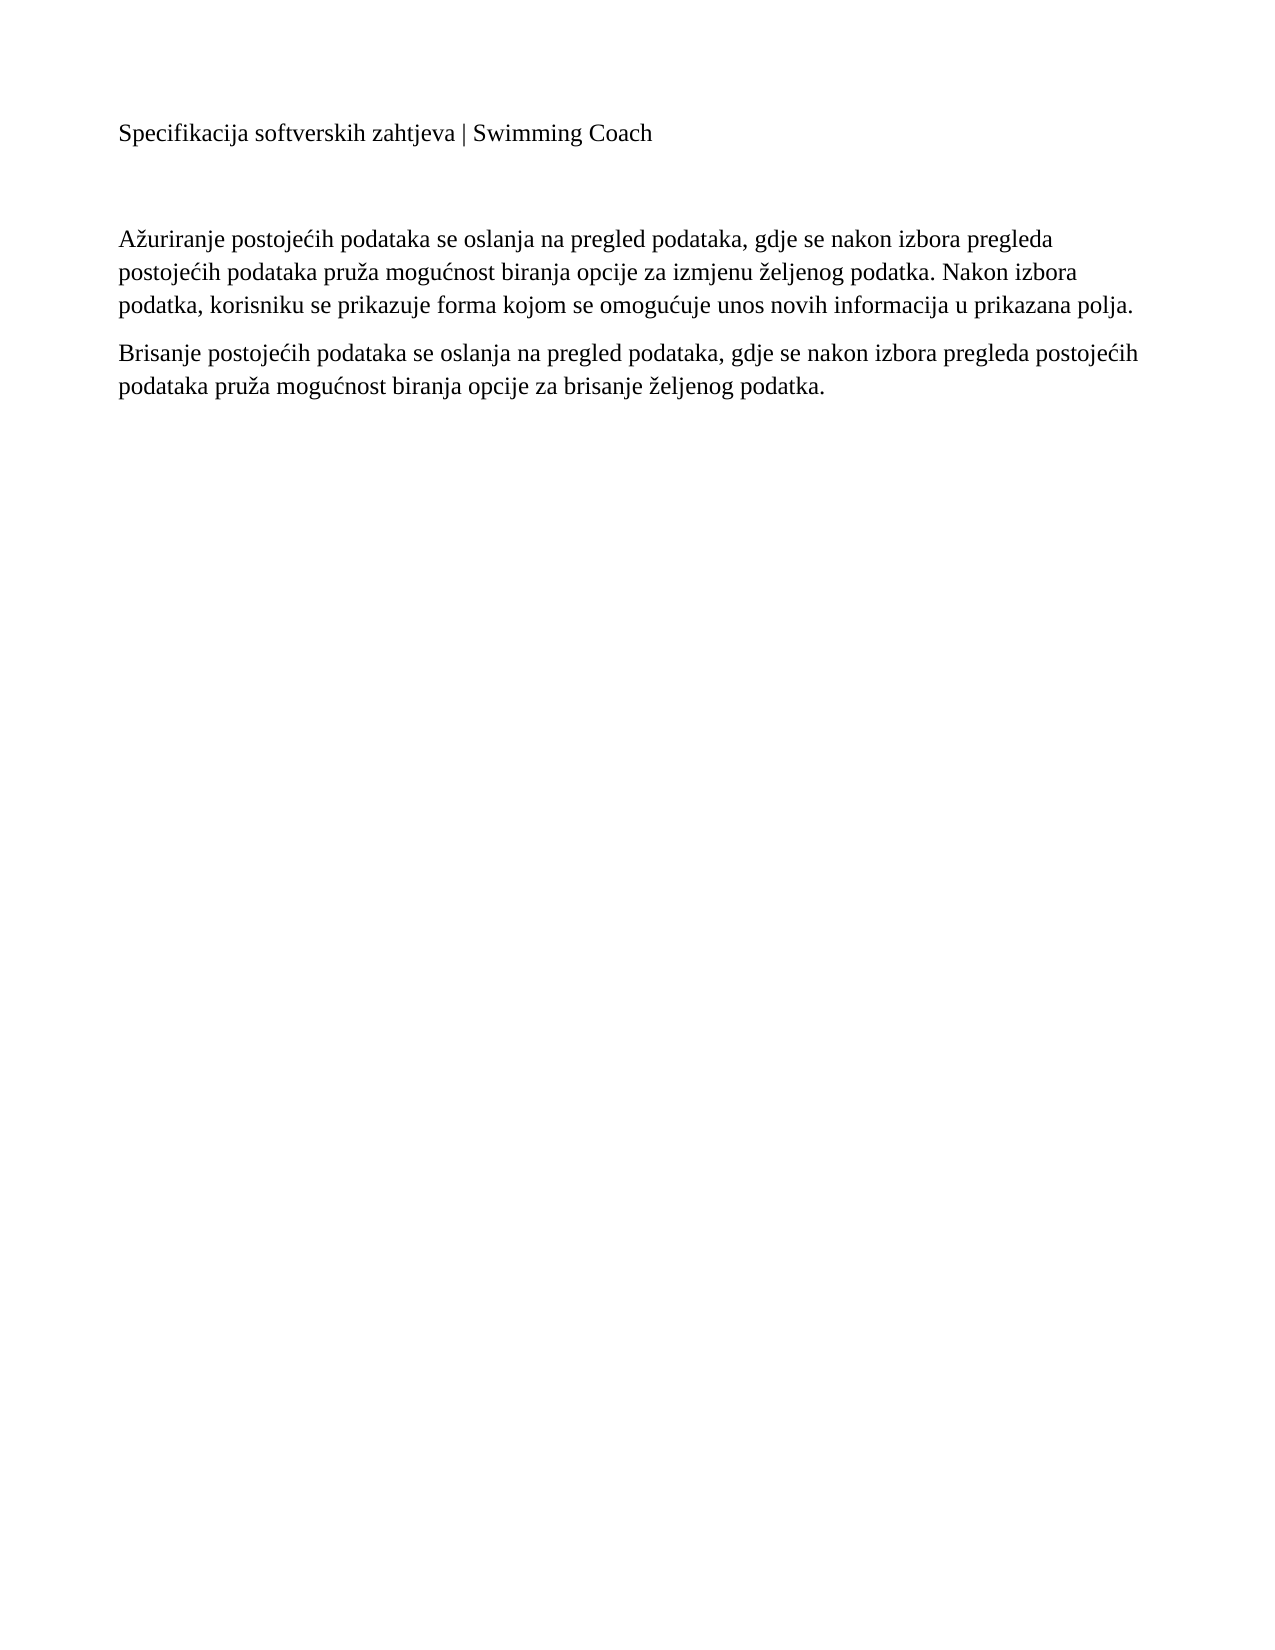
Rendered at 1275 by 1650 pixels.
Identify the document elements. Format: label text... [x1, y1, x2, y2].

text Ažuriranje postojećih podataka se oslanja na pregled podataka, gdje se nakon izbora pregleda postojećih podataka pruža mogućnost biranja opcije za izmjenu željenog podatka. Nakon izbora podatka, korisniku se prikazuje forma kojom se omogućuje unos novih informacija u prikazana polja. [118, 224, 1157, 319]
text Brisanje postojećih podataka se oslanja na pregled podataka, gdje se nakon izbora pregleda postojećih podataka pruža mogućnost biranja opcije za brisanje željenog podatka. [118, 338, 1157, 400]
